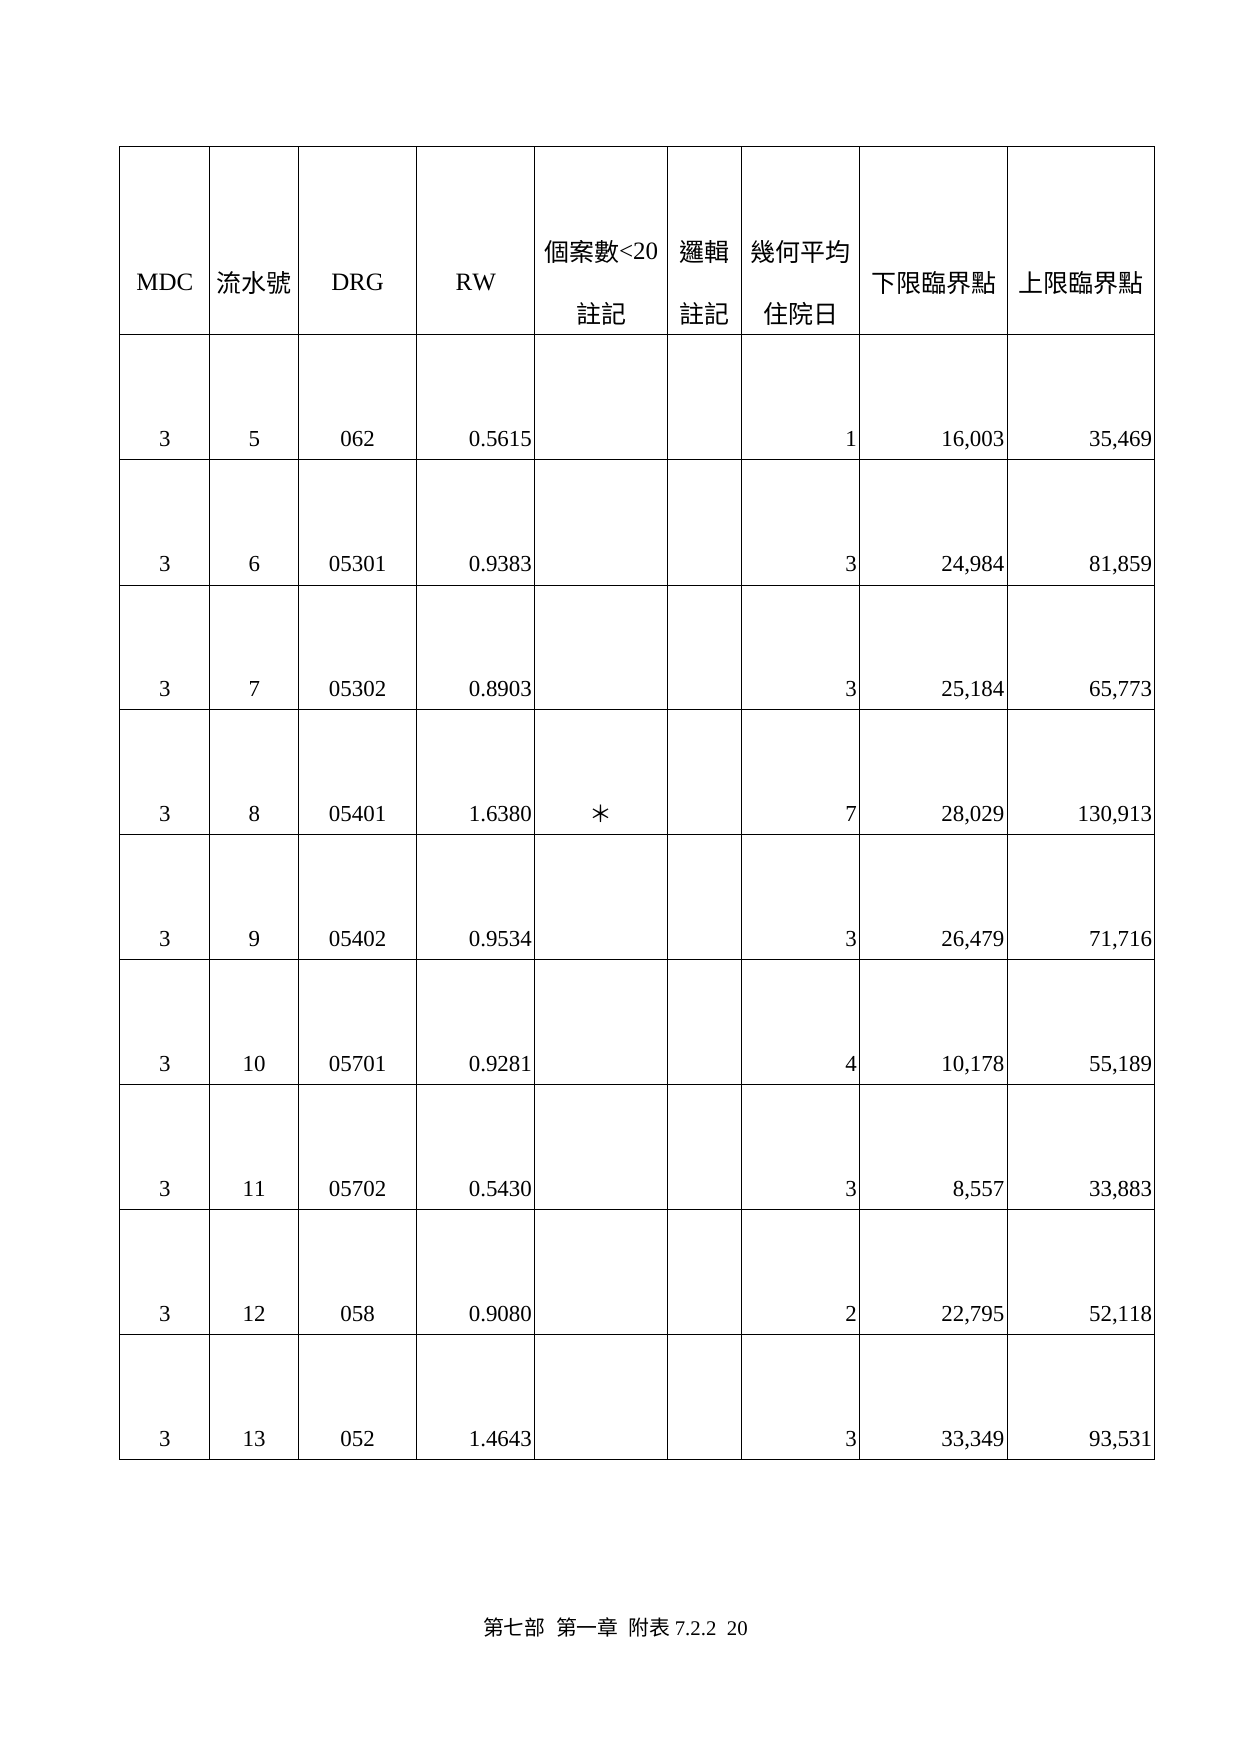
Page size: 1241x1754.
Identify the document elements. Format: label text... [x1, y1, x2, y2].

table_cell 0.9383 [417, 460, 534, 584]
table_cell [535, 586, 667, 709]
table_cell 3 [742, 586, 859, 709]
table_cell [668, 1085, 741, 1209]
table_cell 062 [299, 335, 416, 459]
table_cell 25,184 [860, 586, 1007, 709]
table_cell 55,189 [1008, 960, 1154, 1084]
table_header RW [417, 147, 534, 334]
table_cell 052 [299, 1335, 416, 1459]
table_cell [668, 1210, 741, 1334]
table_cell 22,795 [860, 1210, 1007, 1334]
table_cell 0.9281 [417, 960, 534, 1084]
table_cell [668, 335, 741, 459]
table_cell 7 [210, 586, 298, 709]
table_cell 10 [210, 960, 298, 1084]
table_cell 11 [210, 1085, 298, 1209]
table_cell 3 [742, 460, 859, 584]
table_cell [668, 710, 741, 834]
table_cell 3 [120, 835, 209, 959]
table_cell 0.8903 [417, 586, 534, 709]
table_cell 3 [120, 586, 209, 709]
table_cell 7 [742, 710, 859, 834]
table_cell 3 [120, 460, 209, 584]
table_cell 3 [120, 1210, 209, 1334]
table_cell 10,178 [860, 960, 1007, 1084]
table_cell 0.9080 [417, 1210, 534, 1334]
table_cell 0.5430 [417, 1085, 534, 1209]
table_header 邏輯註記 [668, 147, 741, 334]
table_cell 3 [120, 710, 209, 834]
table_cell 3 [742, 1085, 859, 1209]
table_cell 81,859 [1008, 460, 1154, 584]
table_cell [668, 1335, 741, 1459]
table_cell 130,913 [1008, 710, 1154, 834]
table_cell 3 [742, 835, 859, 959]
table_cell 93,531 [1008, 1335, 1154, 1459]
table_cell [668, 960, 741, 1084]
table_cell 05702 [299, 1085, 416, 1209]
table_cell 05401 [299, 710, 416, 834]
table_cell 33,883 [1008, 1085, 1154, 1209]
table_cell 05302 [299, 586, 416, 709]
table_cell [668, 835, 741, 959]
table_cell 1 [742, 335, 859, 459]
table_cell 9 [210, 835, 298, 959]
table_cell 8 [210, 710, 298, 834]
table_cell 05402 [299, 835, 416, 959]
table_cell [535, 960, 667, 1084]
table_cell [535, 460, 667, 584]
table_cell 26,479 [860, 835, 1007, 959]
table_cell 3 [120, 1335, 209, 1459]
table_cell [535, 835, 667, 959]
table_cell [535, 1085, 667, 1209]
table_cell 3 [742, 1335, 859, 1459]
table_cell 35,469 [1008, 335, 1154, 459]
table_cell [535, 1335, 667, 1459]
table_cell 1.6380 [417, 710, 534, 834]
table_cell [668, 586, 741, 709]
table_cell 05701 [299, 960, 416, 1084]
table_cell 3 [120, 960, 209, 1084]
table_cell 1.4643 [417, 1335, 534, 1459]
table_cell 13 [210, 1335, 298, 1459]
table_cell 33,349 [860, 1335, 1007, 1459]
table_cell 2 [742, 1210, 859, 1334]
table_header 下限臨界點 [860, 147, 1007, 334]
table_cell 3 [120, 335, 209, 459]
table_cell 12 [210, 1210, 298, 1334]
table_cell 6 [210, 460, 298, 584]
table_cell 16,003 [860, 335, 1007, 459]
table_header 上限臨界點 [1008, 147, 1154, 334]
table_header 流水號 [210, 147, 298, 334]
table_cell 8,557 [860, 1085, 1007, 1209]
table_cell ＊ [535, 710, 667, 834]
table_cell 52,118 [1008, 1210, 1154, 1334]
table_cell 3 [120, 1085, 209, 1209]
table_cell [535, 335, 667, 459]
table_cell 058 [299, 1210, 416, 1334]
table_cell [668, 460, 741, 584]
table_header DRG [299, 147, 416, 334]
table_cell 4 [742, 960, 859, 1084]
table_header MDC [120, 147, 209, 334]
table_header 幾何平均住院日 [742, 147, 859, 334]
table_cell 5 [210, 335, 298, 459]
table_cell 71,716 [1008, 835, 1154, 959]
table_header 個案數<20註記 [535, 147, 667, 334]
table_cell 0.5615 [417, 335, 534, 459]
table_cell 65,773 [1008, 586, 1154, 709]
table_cell 05301 [299, 460, 416, 584]
table_cell 0.9534 [417, 835, 534, 959]
table_cell 28,029 [860, 710, 1007, 834]
table_cell 24,984 [860, 460, 1007, 584]
table_cell [535, 1210, 667, 1334]
